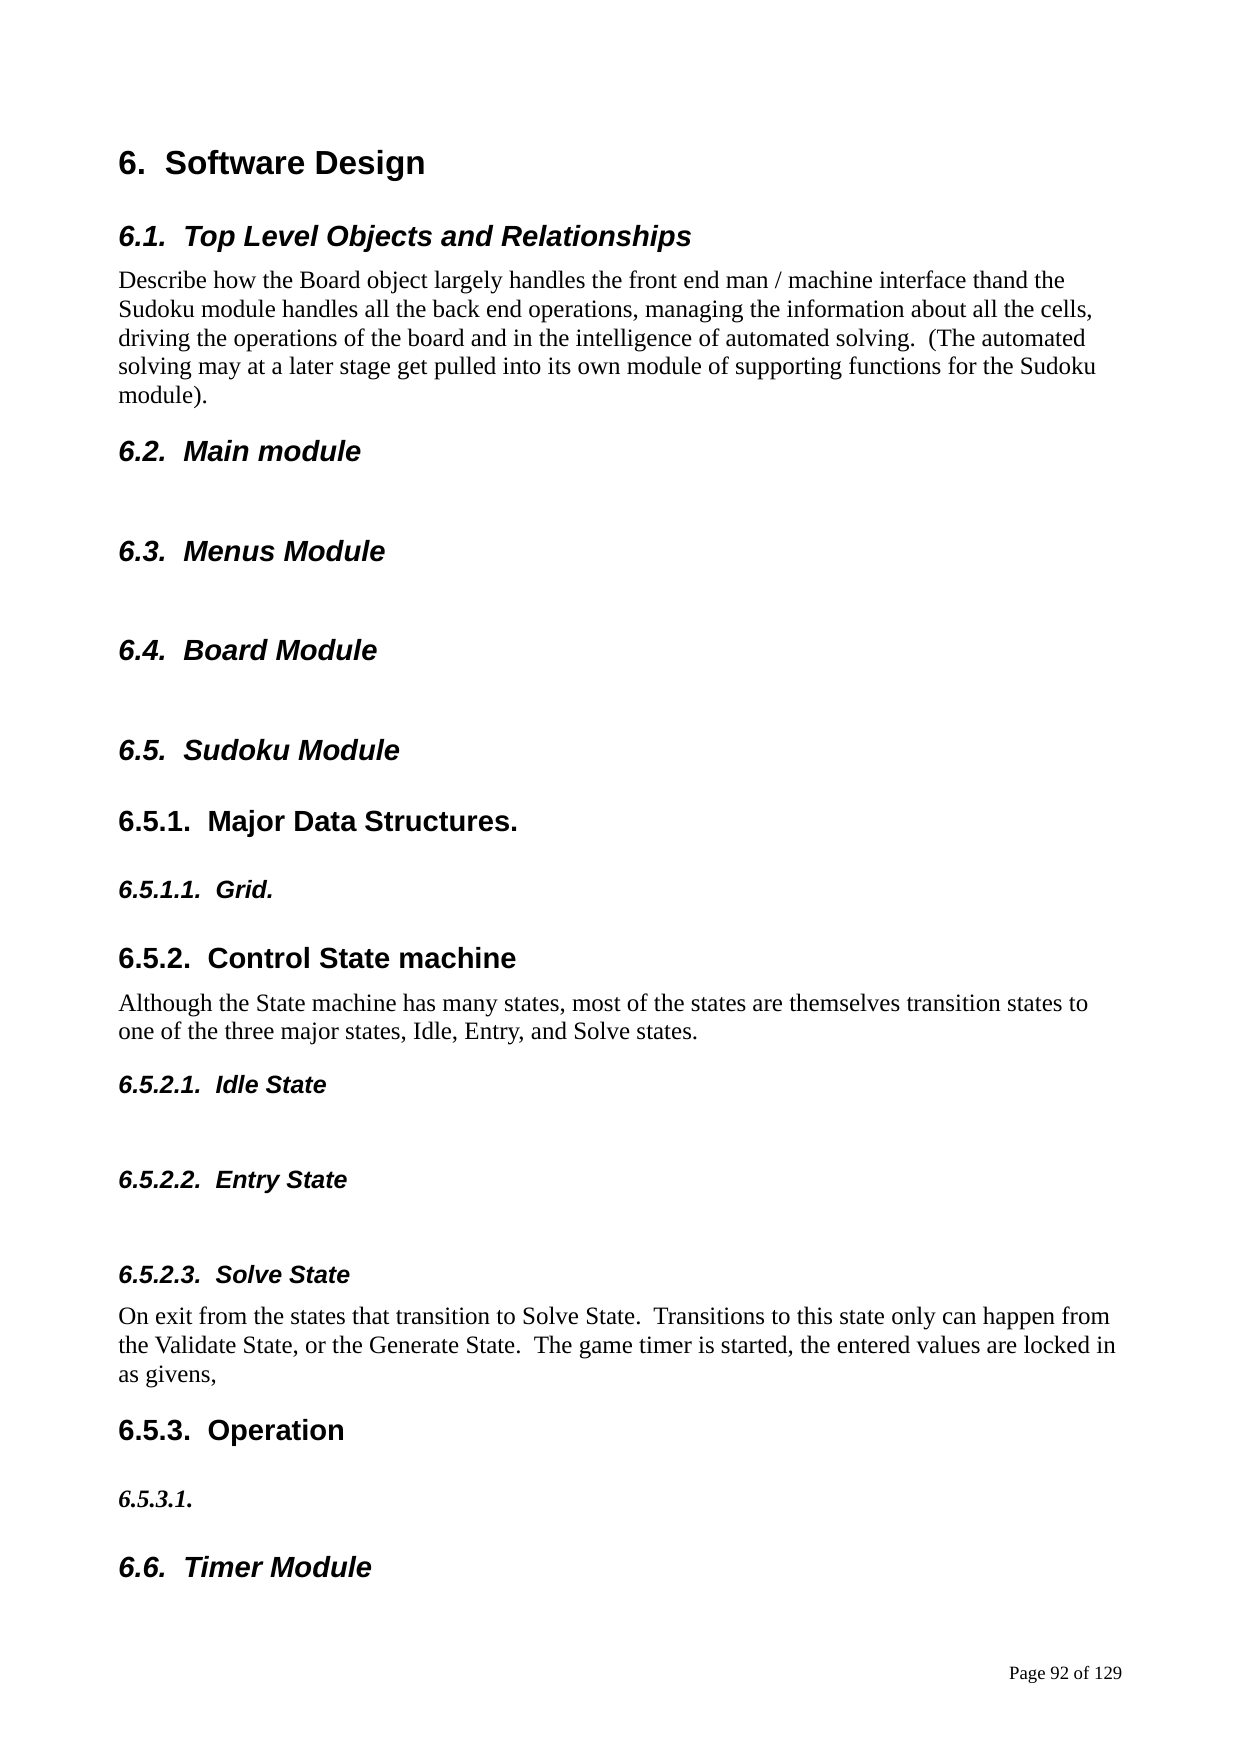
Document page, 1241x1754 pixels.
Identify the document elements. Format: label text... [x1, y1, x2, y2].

subtitle Top Level Objects and Relationships [118, 219, 1122, 253]
subtitle Grid. [118, 875, 1122, 904]
text Although the State machine has many states, most of the states are themselves transition states to one of the three major states, Idle, Entry, and Solve states. [118, 988, 1122, 1045]
subtitle Software Design [118, 143, 1122, 182]
text Describe how the Board object largely handles the front end man / machine interface thand the Sudoku module handles all the back end operations, managing the information about all the cells, driving the operations of the board and in the intelligence of automated solving. (The automated solving may at a later stage get pulled into its own module of supporting functions for the Sudoku module). [118, 265, 1122, 409]
subtitle Board Module [118, 633, 1122, 667]
subtitle Main module [118, 434, 1122, 467]
subtitle Menus Module [118, 534, 1122, 567]
subtitle Timer Module [118, 1550, 1122, 1583]
subtitle Solve State [118, 1260, 1122, 1289]
text On exit from the states that transition to Solve State. Transitions to this state only can happen from the Validate State, or the Generate State. The game timer is started, the entered values are locked in as givens, [118, 1301, 1122, 1388]
subtitle Idle State [118, 1070, 1122, 1099]
subtitle Entry State [118, 1165, 1122, 1194]
subtitle Major Data Structures. [118, 804, 1122, 838]
subtitle Operation [118, 1413, 1122, 1446]
subtitle Sudoku Module [118, 733, 1122, 767]
subtitle Control State machine [118, 942, 1122, 975]
